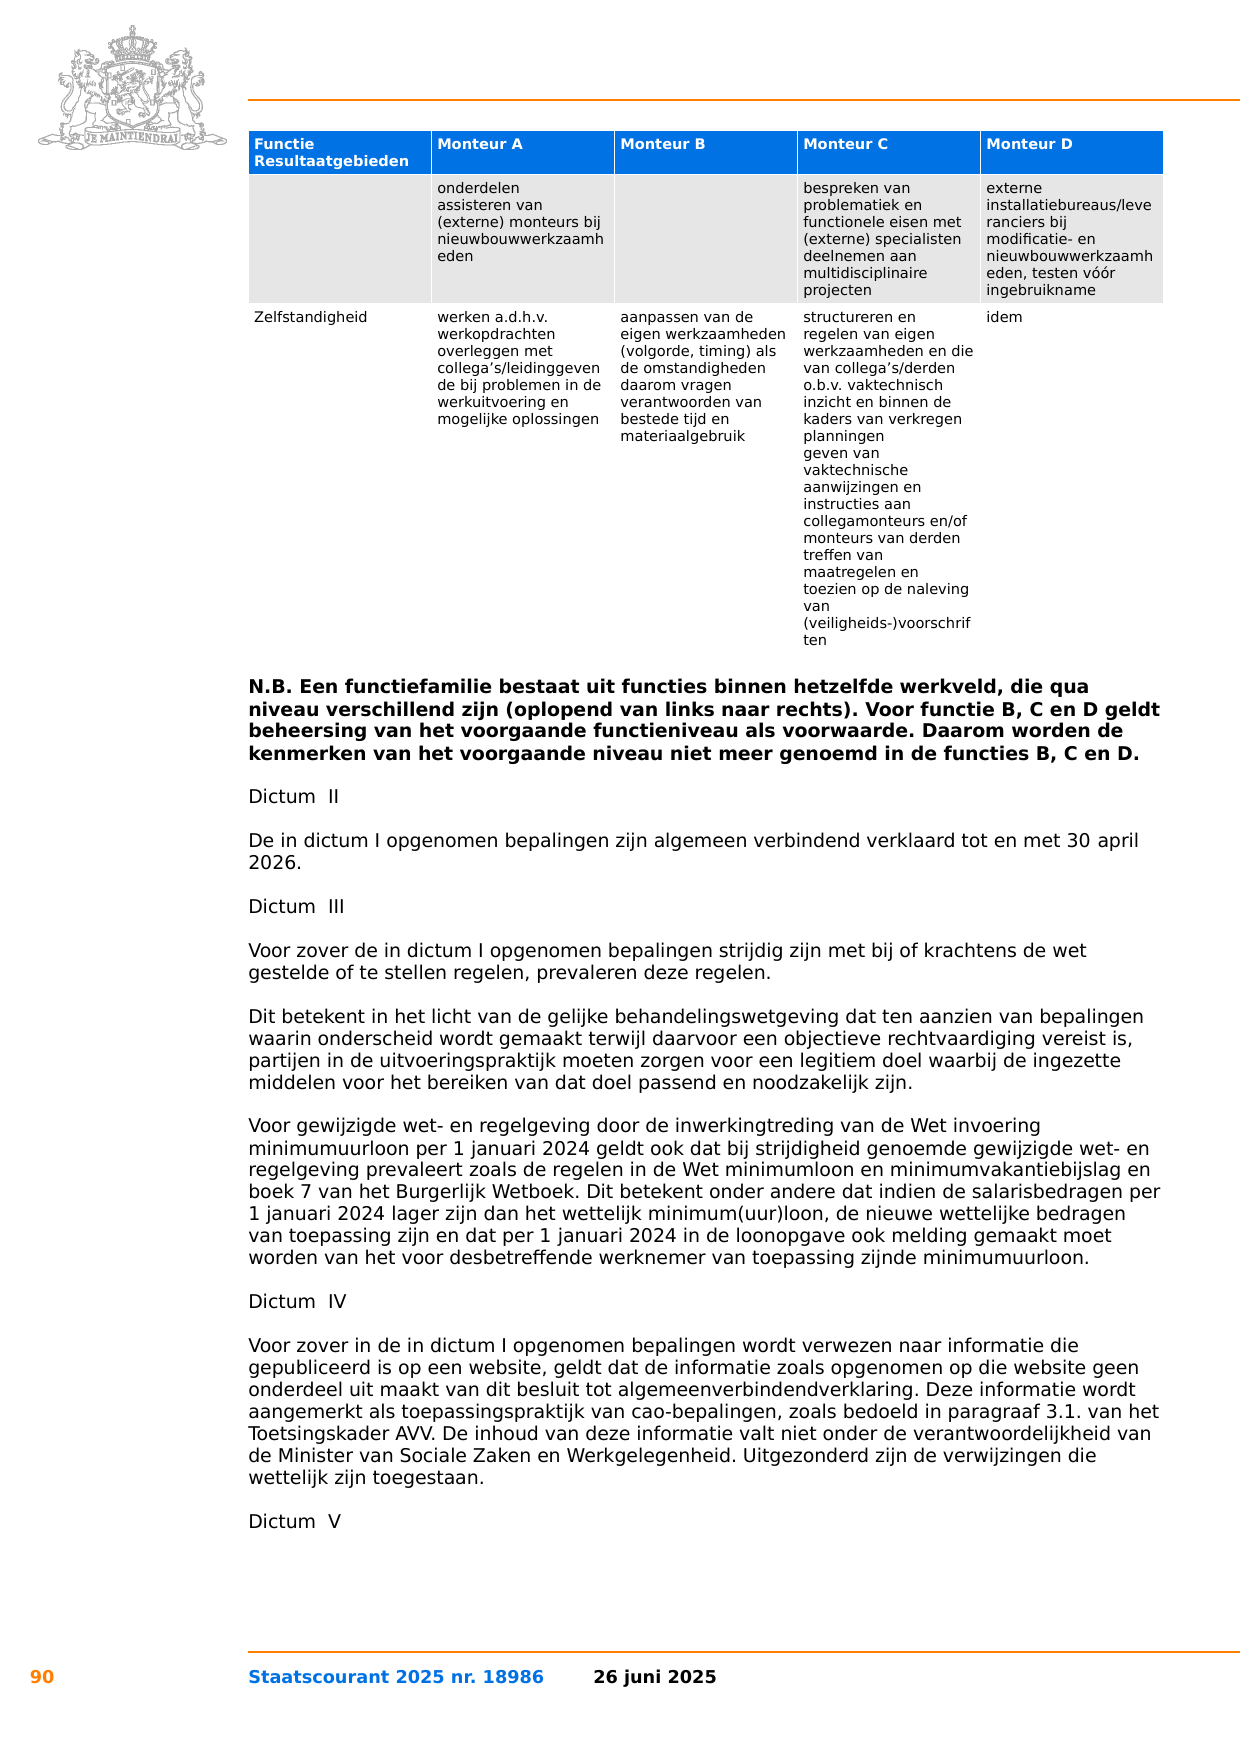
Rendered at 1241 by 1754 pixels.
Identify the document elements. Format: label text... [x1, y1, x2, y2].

table_cell werken a.d.h.v. werkopdrachten overleggen met collega’s/leidinggevende bij problemen in de werkuitvoering en mogelijke oplossingen [432, 305, 614, 653]
table_header Monteur D [981, 131, 1163, 174]
table_cell structureren en regelen van eigen werkzaamheden en die van collega’s/derden o.b.v. vaktechnisch inzicht en binnen de kaders van verkregen planningen geven van vaktechnische aanwijzingen en instructies aan collegamonteurs en/of monteurs van derden treffen van maatregelen en toezien op de naleving van (veiligheids-)voorschriften [798, 305, 980, 653]
table_header Monteur C [798, 131, 980, 174]
table_header Functie Resultaatgebieden [249, 131, 431, 174]
table_cell Zelfstandigheid [249, 305, 431, 653]
text Dictum II [248, 786, 1163, 808]
text Voor gewijzigde wet- en regelgeving door de inwerkingtreding van de Wet invoering minimumuurloon per 1 januari 2024 geldt ook dat bij strijdigheid genoemde gewijzigde wet- en regelgeving prevaleert zoals de regelen in de Wet minimumloon en minimumvakantiebijslag en boek 7 van het Burgerlijk Wetboek. Dit betekent onder andere dat indien de salarisbedragen per 1 januari 2024 lager zijn dan het wettelijk minimum(uur)loon, de nieuwe wettelijke bedragen van toepassing zijn en dat per 1 januari 2024 in de loonopgave ook melding gemaakt moet worden van het voor desbetreffende werknemer van toepassing zijnde minimumuurloon. [248, 1115, 1163, 1269]
text Dictum V [248, 1511, 1163, 1533]
table_cell [249, 175, 431, 303]
text Dictum III [248, 896, 1163, 918]
text Dictum IV [248, 1291, 1163, 1313]
text Voor zover in de in dictum I opgenomen bepalingen wordt verwezen naar informatie die gepubliceerd is op een website, geldt dat de informatie zoals opgenomen op die website geen onderdeel uit maakt van dit besluit tot algemeenverbindendverklaring. Deze informatie wordt aangemerkt als toepassingspraktijk van cao-bepalingen, zoals bedoeld in paragraaf 3.1. van het Toetsingskader AVV. De inhoud van deze informatie valt niet onder de verantwoordelijkheid van de Minister van Sociale Zaken en Werkgelegenheid. Uitgezonderd zijn de verwijzingen die wettelijk zijn toegestaan. [248, 1335, 1163, 1489]
table_cell aanpassen van de eigen werkzaamheden (volgorde, timing) als de omstandigheden daarom vragen verantwoorden van bestede tijd en materiaalgebruik [615, 305, 797, 653]
table_cell bespreken van problematiek en functionele eisen met (externe) specialisten deelnemen aan multidisciplinaire projecten [798, 175, 980, 303]
table_cell onderdelen assisteren van (externe) monteurs bij nieuwbouwwerkzaamheden [432, 175, 614, 303]
table_header Monteur A [432, 131, 614, 174]
picture [38, 25, 227, 150]
text De in dictum I opgenomen bepalingen zijn algemeen verbindend verklaard tot en met 30 april 2026. [248, 830, 1163, 874]
table_header Monteur B [615, 131, 797, 174]
text N.B. Een functiefamilie bestaat uit functies binnen hetzelfde werkveld, die qua niveau verschillend zijn (oplopend van links naar rechts). Voor functie B, C en D geldt beheersing van het voorgaande functieniveau als voorwaarde. Daarom worden de kenmerken van het voorgaande niveau niet meer genoemd in de functies B, C en D. [248, 676, 1163, 764]
text Dit betekent in het licht van de gelijke behandelingswetgeving dat ten aanzien van bepalingen waarin onderscheid wordt gemaakt terwijl daarvoor een objectieve rechtvaardiging vereist is, partijen in de uitvoeringspraktijk moeten zorgen voor een legitiem doel waarbij de ingezette middelen voor het bereiken van dat doel passend en noodzakelijk zijn. [248, 1006, 1163, 1093]
text Voor zover de in dictum I opgenomen bepalingen strijdig zijn met bij of krachtens de wet gestelde of te stellen regelen, prevaleren deze regelen. [248, 940, 1163, 984]
table_cell externe installatiebureaus/leveranciers bij modificatie- en nieuwbouwwerkzaamheden, testen vóór ingebruikname [981, 175, 1163, 303]
table_cell idem [981, 305, 1163, 653]
table_cell [615, 175, 797, 303]
